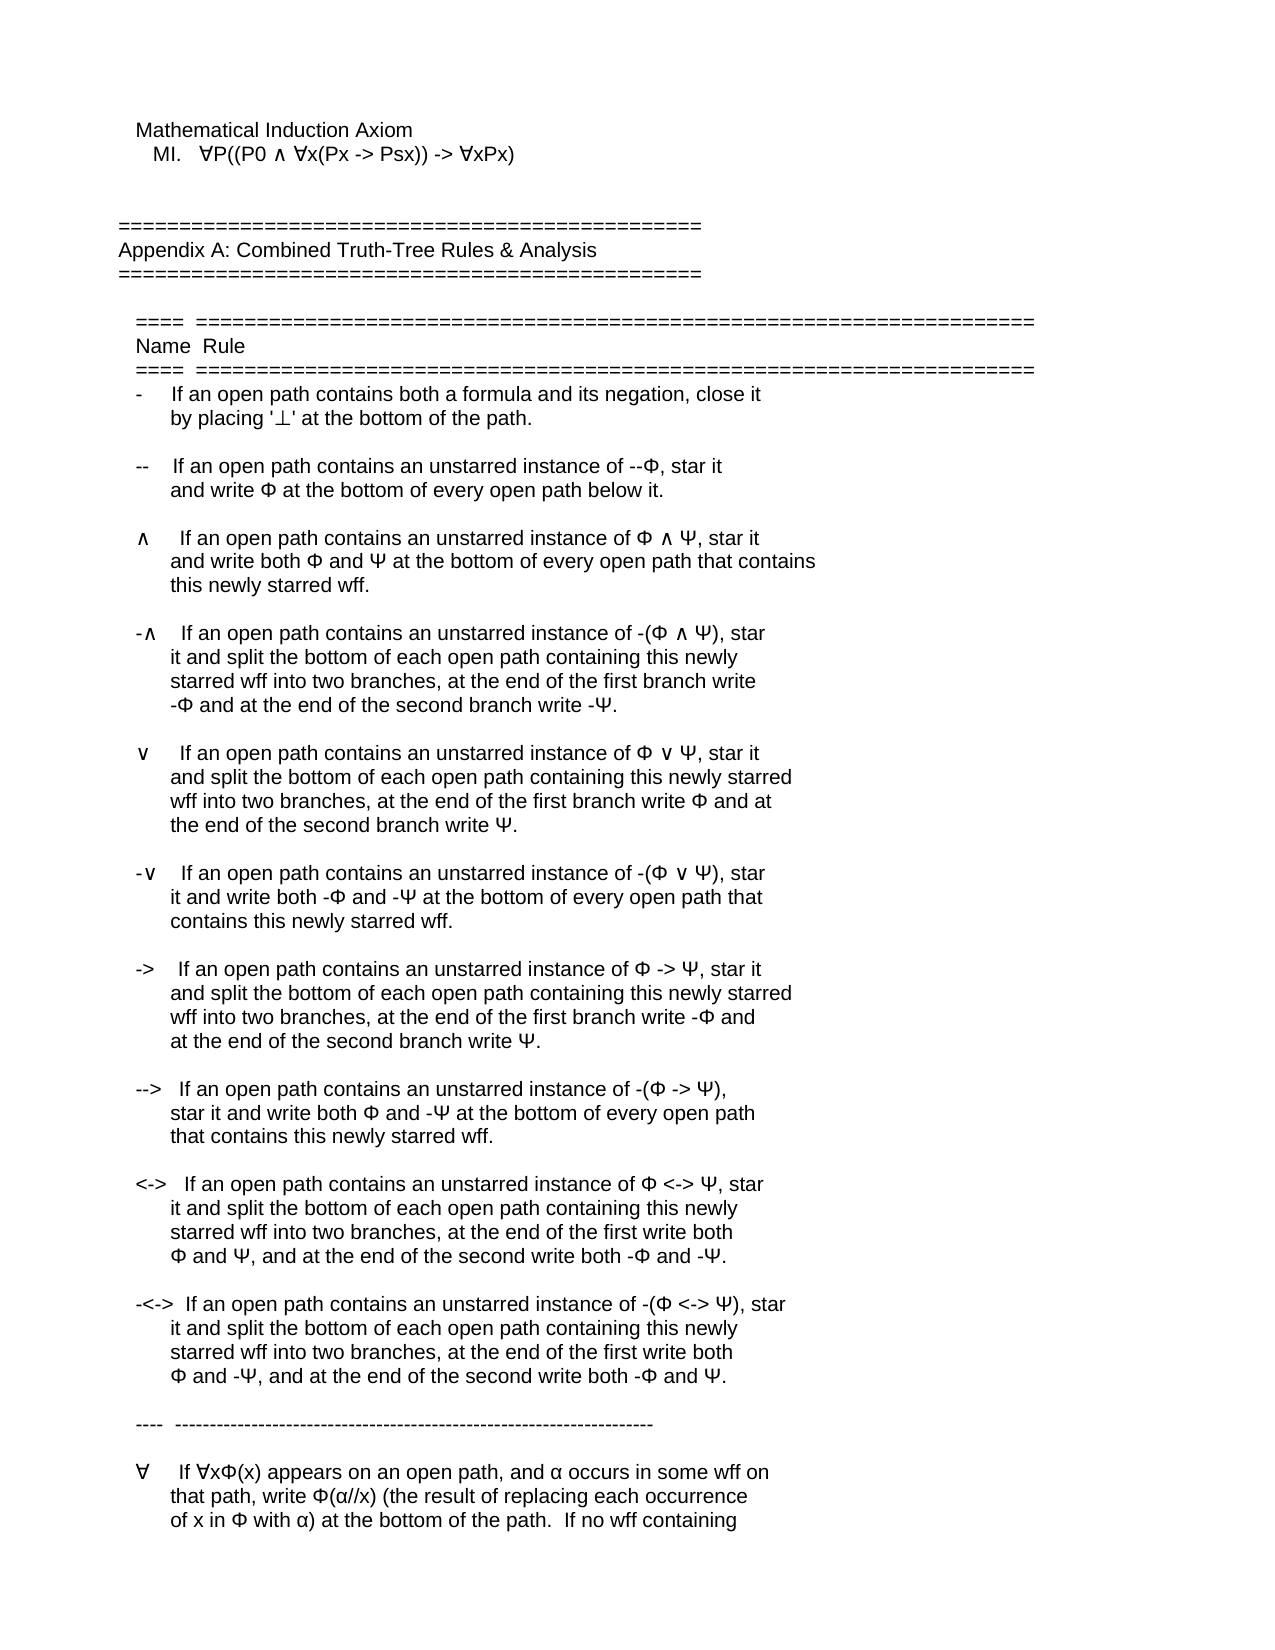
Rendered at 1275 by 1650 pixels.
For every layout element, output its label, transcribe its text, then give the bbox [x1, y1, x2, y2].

text starred wff into two branches, at the end of the first branch write [118, 669, 1157, 693]
text -<-> If an open path contains an unstarred instance of -(Φ <-> Ψ), star [118, 1292, 1157, 1316]
text of x in Φ with α) at the bottom of the path. If no wff containing [118, 1508, 1157, 1532]
text <-> If an open path contains an unstarred instance of Φ <-> Ψ, star [118, 1172, 1157, 1196]
text it and split the bottom of each open path containing this newly [118, 1196, 1157, 1220]
text wff into two branches, at the end of the first branch write -Φ and [118, 1004, 1157, 1028]
text by placing '⊥' at the bottom of the path. [118, 406, 1157, 429]
text - If an open path contains both a formula and its negation, close it [118, 382, 1157, 406]
text that path, write Φ(α//x) (the result of replacing each occurrence [118, 1484, 1157, 1508]
text at the end of the second branch write Ψ. [118, 1028, 1157, 1052]
text it and split the bottom of each open path containing this newly [118, 645, 1157, 669]
text that contains this newly starred wff. [118, 1124, 1157, 1148]
text and split the bottom of each open path containing this newly starred [118, 981, 1157, 1004]
text ==== ===================================================================== [118, 310, 1157, 334]
text ∨ If an open path contains an unstarred instance of Φ ∨ Ψ, star it [118, 741, 1157, 765]
text -- If an open path contains an unstarred instance of --Φ, star it [118, 453, 1157, 477]
text this newly starred wff. [118, 573, 1157, 597]
text ==== ===================================================================== [118, 358, 1157, 382]
text --> If an open path contains an unstarred instance of -(Φ -> Ψ), [118, 1076, 1157, 1100]
text and write both Φ and Ψ at the bottom of every open path that contains [118, 549, 1157, 573]
text Appendix A: Combined Truth-Tree Rules & Analysis [118, 238, 1157, 262]
text and split the bottom of each open path containing this newly starred [118, 765, 1157, 789]
text ================================================ [118, 214, 1157, 238]
text Φ and Ψ, and at the end of the second write both -Φ and -Ψ. [118, 1244, 1157, 1268]
text MI. ∀P((P0 ∧ ∀x(Px -> Psx)) -> ∀xPx) [118, 142, 1157, 166]
text ∧ If an open path contains an unstarred instance of Φ ∧ Ψ, star it [118, 525, 1157, 549]
text ---- --------------------------------------------------------------------- [118, 1412, 1157, 1436]
text the end of the second branch write Ψ. [118, 813, 1157, 837]
text it and split the bottom of each open path containing this newly [118, 1316, 1157, 1340]
text -Φ and at the end of the second branch write -Ψ. [118, 693, 1157, 717]
text starred wff into two branches, at the end of the first write both [118, 1340, 1157, 1364]
text Φ and -Ψ, and at the end of the second write both -Φ and Ψ. [118, 1364, 1157, 1388]
text wff into two branches, at the end of the first branch write Φ and at [118, 789, 1157, 813]
text it and write both -Φ and -Ψ at the bottom of every open path that [118, 885, 1157, 909]
text star it and write both Φ and -Ψ at the bottom of every open path [118, 1100, 1157, 1124]
text contains this newly starred wff. [118, 909, 1157, 933]
text and write Φ at the bottom of every open path below it. [118, 477, 1157, 501]
text starred wff into two branches, at the end of the first write both [118, 1220, 1157, 1244]
text -∨ If an open path contains an unstarred instance of -(Φ ∨ Ψ), star [118, 861, 1157, 885]
text -∧ If an open path contains an unstarred instance of -(Φ ∧ Ψ), star [118, 621, 1157, 645]
text ∀ If ∀xΦ(x) appears on an open path, and α occurs in some wff on [118, 1460, 1157, 1484]
text -> If an open path contains an unstarred instance of Φ -> Ψ, star it [118, 957, 1157, 981]
text Mathematical Induction Axiom [118, 118, 1157, 142]
text Name Rule [118, 334, 1157, 358]
text ================================================ [118, 262, 1157, 286]
